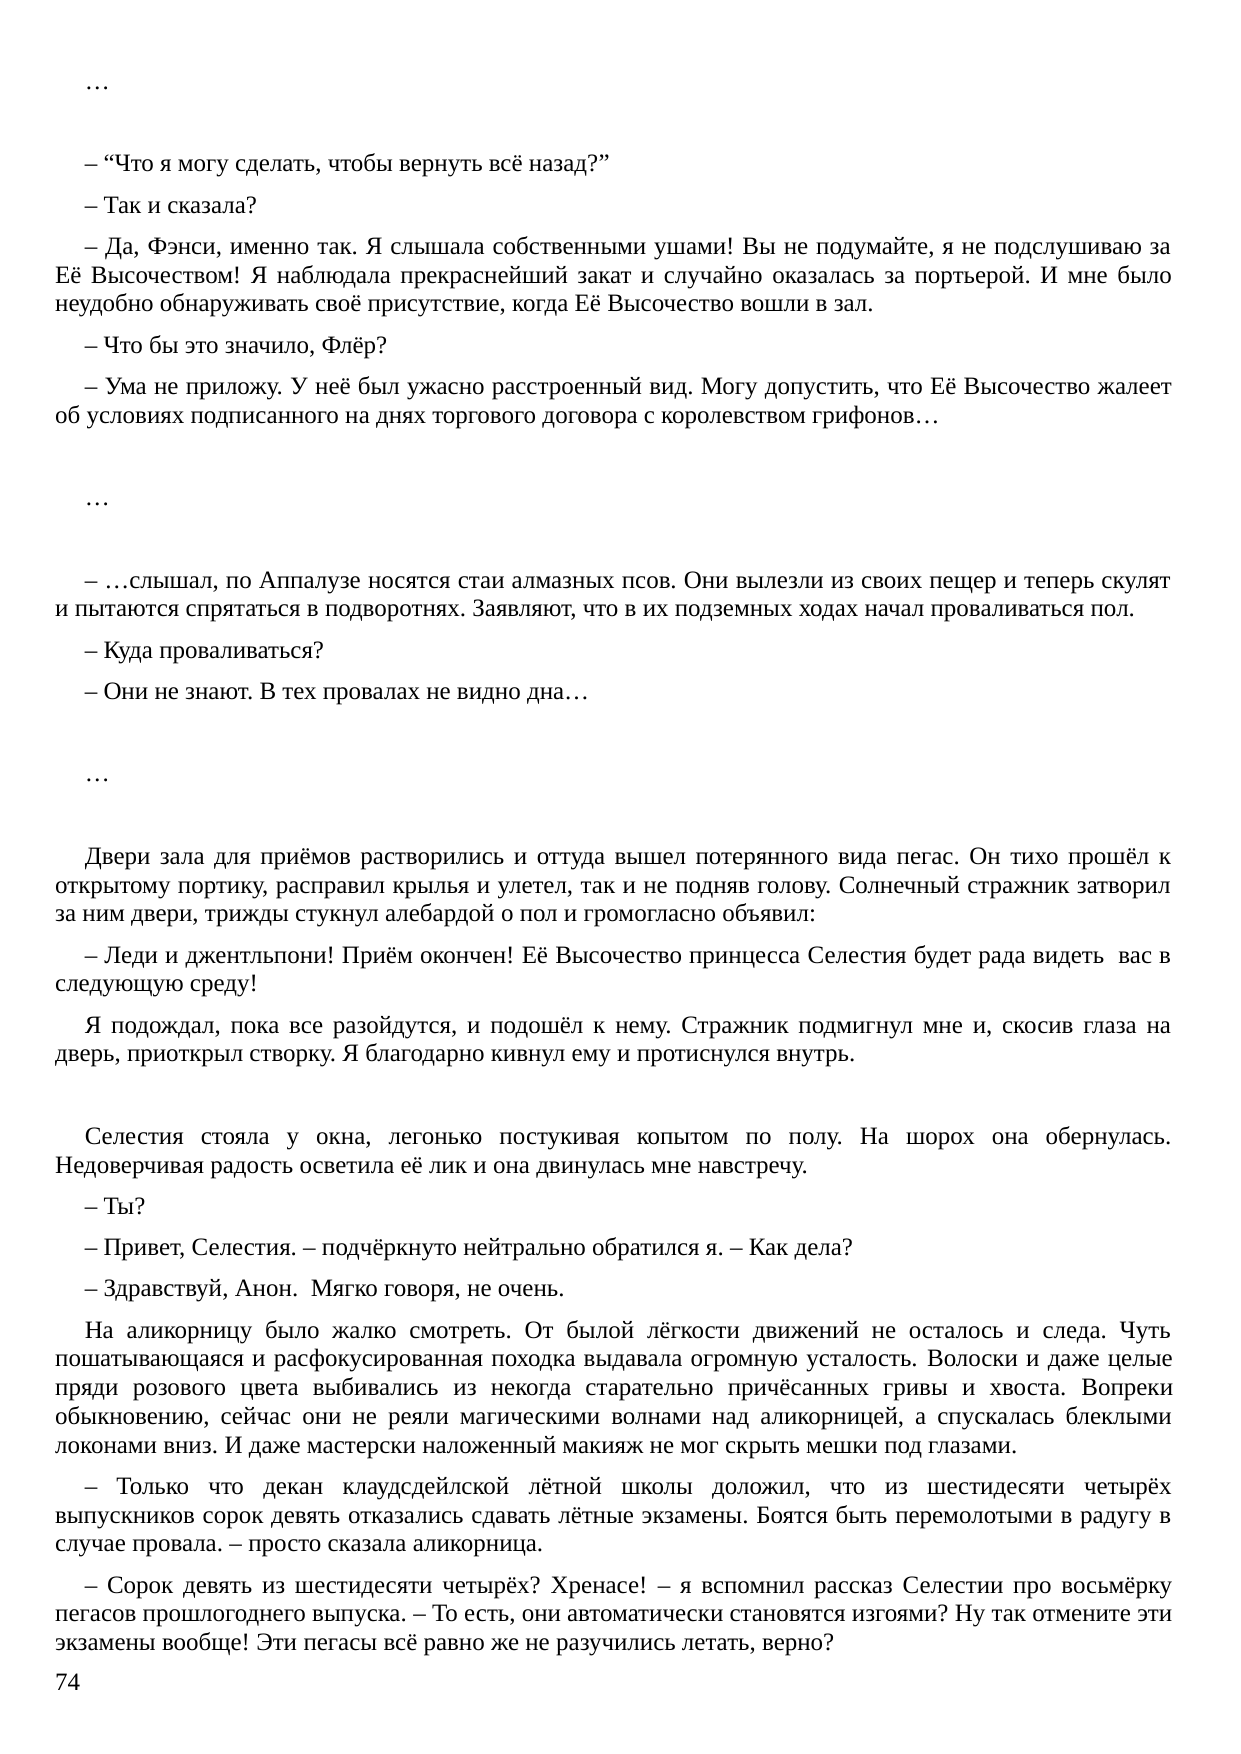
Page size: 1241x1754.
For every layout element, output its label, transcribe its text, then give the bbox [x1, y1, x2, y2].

text На аликорницу было жалко смотреть. От былой лёгкости движений не осталось и следа. Чуть пошатывающаяся и расфокусированная походка выдавала огромную усталость. Волоски и даже целые пряди розового цвета выбивались из некогда старательно причёсанных гривы и хвоста. Вопреки обыкновению, сейчас они не реяли магическими волнами над аликорницей, а спускалась блеклыми локонами вниз. И даже мастерски наложенный макияж не мог скрыть мешки под глазами. [55, 1315, 1173, 1458]
text Селестия стояла у окна, легонько постукивая копытом по полу. На шорох она обернулась. Недоверчивая радость осветила её лик и она двинулась мне навстречу. [55, 1121, 1173, 1178]
text – Здравствуй, Анон. Мягко говоря, не очень. [55, 1273, 1173, 1302]
text – Они не знают. В тех провалах не видно дна… [55, 676, 1173, 705]
text – Только что декан клаудсдейлской лётной школы доложил, что из шестидесяти четырёх выпускников сорок девять отказались сдавать лётные экзамены. Боятся быть перемолотыми в радугу в случае провала. – просто сказала аликорница. [55, 1471, 1173, 1557]
text … [55, 482, 1173, 511]
text – “Что я могу сделать, чтобы вернуть всё назад?” [55, 148, 1173, 177]
text – Да, Фэнси, именно так. Я слышала собственными ушами! Вы не подумайте, я не подслушиваю за Её Высочеством! Я наблюдала прекраснейший закат и случайно оказалась за портьерой. И мне было неудобно обнаруживать своё присутствие, когда Её Высочество вошли в зал. [55, 231, 1173, 317]
text – Что бы это значило, Флёр? [55, 330, 1173, 358]
text – Куда проваливаться? [55, 635, 1173, 663]
text – …слышал, по Аппалузе носятся стаи алмазных псов. Они вылезли из своих пещер и теперь скулят и пытаются спрятаться в подворотнях. Заявляют, что в их подземных ходах начал проваливаться пол. [55, 565, 1173, 622]
text – Привет, Селестия. – подчёркнуто нейтрально обратился я. – Как дела? [55, 1232, 1173, 1261]
text … [55, 758, 1173, 787]
text Двери зала для приёмов растворились и оттуда вышел потерянного вида пегас. Он тихо прошёл к открытому портику, расправил крылья и улетел, так и не подняв голову. Солнечный стражник затворил за ним двери, трижды стукнул алебардой о пол и громогласно объявил: [55, 841, 1173, 927]
text – Ума не приложу. У неё был ужасно расстроенный вид. Могу допустить, что Её Высочество жалеет об условиях подписанного на днях торгового договора с королевством грифонов… [55, 371, 1173, 428]
text … [55, 66, 1173, 95]
text – Ты? [55, 1191, 1173, 1220]
text – Леди и джентльпони! Приём окончен! Её Высочество принцесса Селестия будет рада видеть вас в следующую среду! [55, 940, 1173, 997]
text Я подождал, пока все разойдутся, и подошёл к нему. Стражник подмигнул мне и, скосив глаза на дверь, приоткрыл створку. Я благодарно кивнул ему и протиснулся внутрь. [55, 1010, 1173, 1067]
text – Так и сказала? [55, 190, 1173, 218]
text – Сорок девять из шестидесяти четырёх? Хренасе! – я вспомнил рассказ Селестии про восьмёрку пегасов прошлогоднего выпуска. – То есть, они автоматически становятся изгоями? Ну так отмените эти экзамены вообще! Эти пегасы всё равно же не разучились летать, верно? [55, 1570, 1173, 1656]
